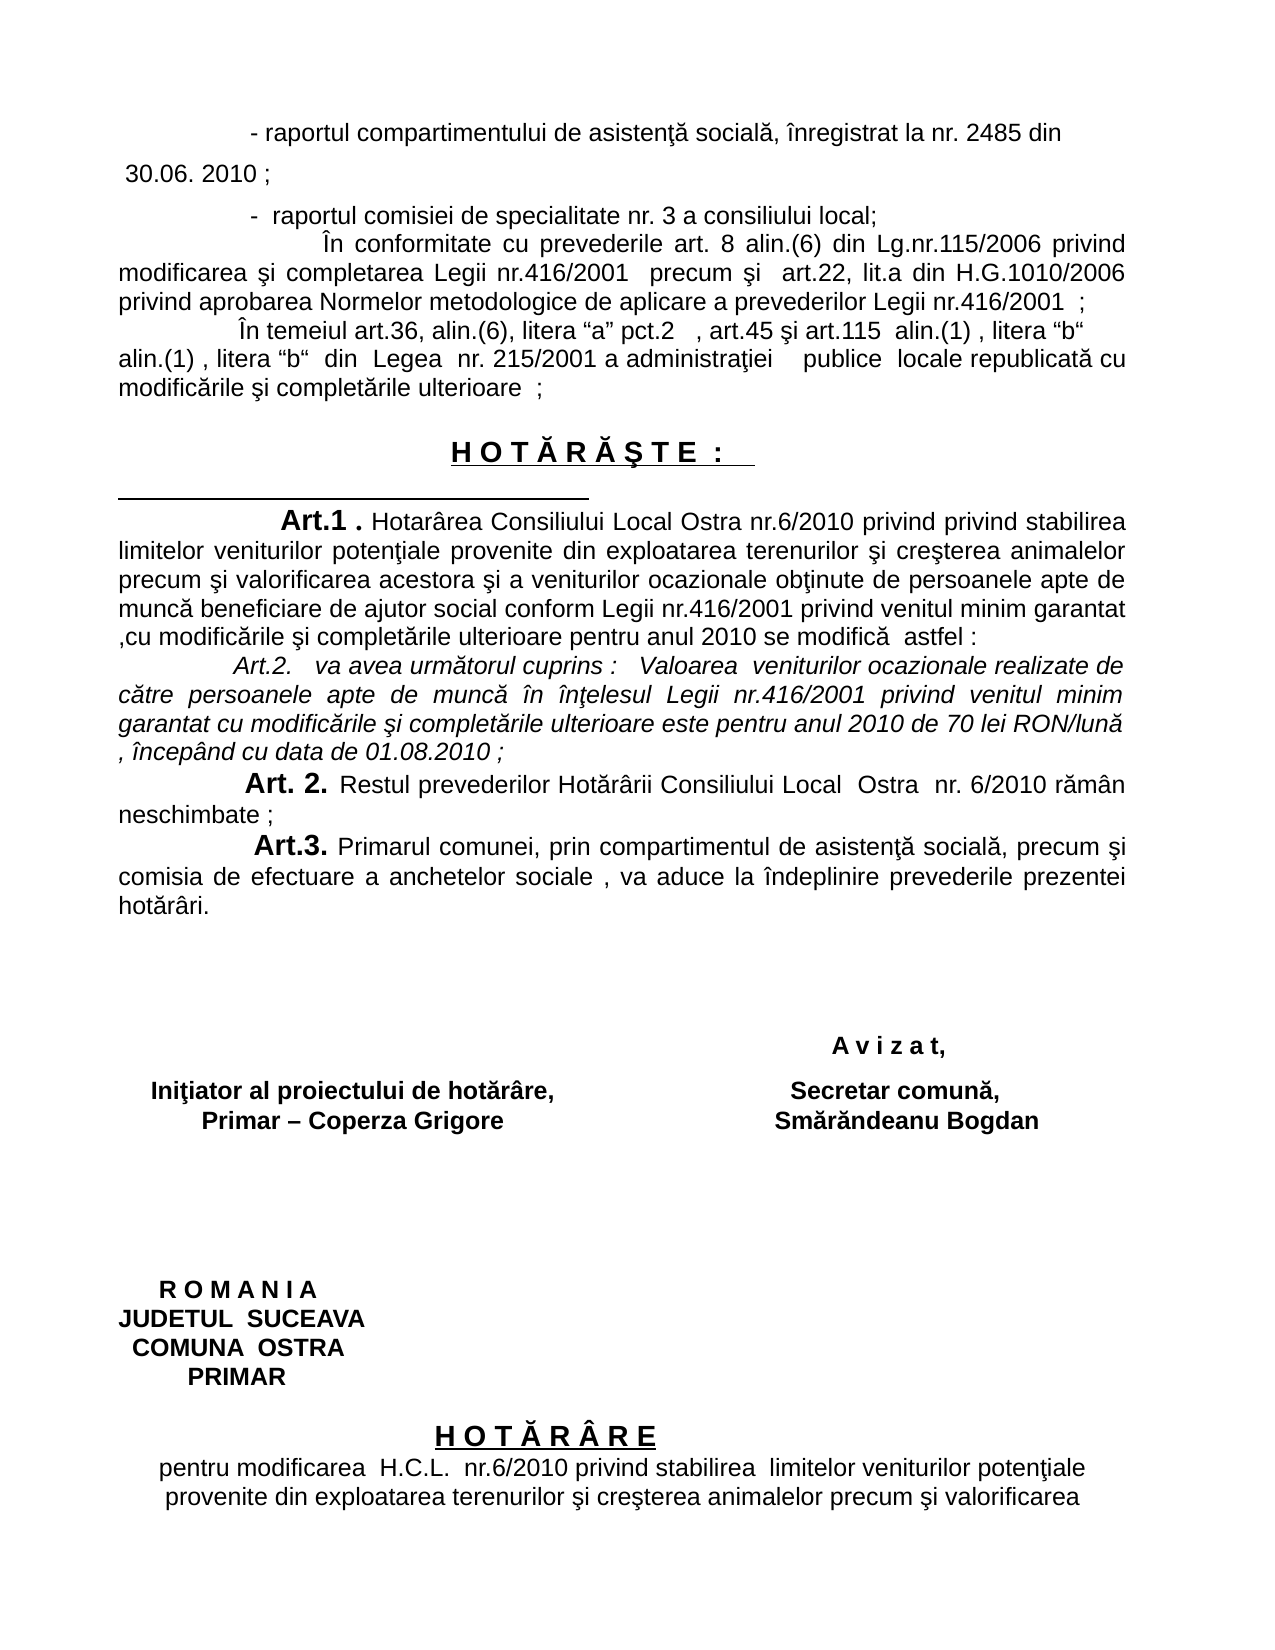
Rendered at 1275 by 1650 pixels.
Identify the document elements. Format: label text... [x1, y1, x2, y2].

text 30.06. 2010 ; [118, 159, 1127, 188]
text În temeiul art.36, alin.(6), litera “a” pct.2 , art.45 şi art.115 alin.(1) , litera “b“ [44, 316, 1127, 344]
text Art.1 . Hotarârea Consiliului Local Ostra nr.6/2010 privind privind stabilirea limitelor veniturilor potenţiale provenite din exploatarea terenurilor şi creşterea animalelor precum şi valorificarea acestora şi a veniturilor ocazionale obţinute de persoanele apte de muncă beneficiare de ajutor social conform Legii nr.416/2001 privind venitul minim garantat ,cu modificările şi completările ulterioare pentru anul 2010 se modifică astfel : [118, 502, 1127, 651]
text COMUNA OSTRA [118, 1333, 1127, 1362]
text Art. 2. Restul prevederilor Hotărârii Consiliului Local Ostra nr. 6/2010 rămân neschimbate ; [118, 766, 1127, 828]
text pentru modificarea H.C.L. nr.6/2010 privind stabilirea limitelor veniturilor potenţiale provenite din exploatarea terenurilor şi creşterea animalelor precum şi valorificarea [118, 1453, 1127, 1510]
text H O T Ă R Â R E [118, 1419, 1127, 1453]
text PRIMAR [118, 1362, 1127, 1390]
text Art.2. va avea următorul cuprins : Valoarea veniturilor ocazionale realizate de către persoanele apte de muncă în înţelesul Legii nr.416/2001 privind venitul minim garantat cu modificările şi completările ulterioare este pentru anul 2010 de 70 lei RON/lună , începând cu data de 01.08.2010 ; [118, 651, 1127, 766]
text JUDETUL SUCEAVA [118, 1304, 1127, 1333]
text A v i z a t, [118, 1031, 1127, 1059]
text Iniţiator al proiectului de hotărâre, Secretar comună, [118, 1072, 1127, 1106]
text În conformitate cu prevederile art. 8 alin.(6) din Lg.nr.115/2006 privind modificarea şi completarea Legii nr.416/2001 precum şi art.22, lit.a din H.G.1010/2006 privind aprobarea Normelor metodologice de aplicare a prevederilor Legii nr.416/2001 ; [118, 229, 1127, 316]
text Primar – Coperza Grigore Smărăndeanu Bogdan [118, 1106, 1127, 1134]
text - raportul compartimentului de asistenţă socială, înregistrat la nr. 2485 din [118, 118, 1127, 147]
text H O T Ă R Ă Ş T E : [118, 435, 1127, 469]
text Art.3. Primarul comunei, prin compartimentul de asistenţă socială, precum şi comisia de efectuare a anchetelor sociale , va aduce la îndeplinire prevederile prezentei hotărâri. [118, 828, 1127, 919]
text - raportul comisiei de specialitate nr. 3 a consiliului local; [118, 201, 1127, 229]
text alin.(1) , litera “b“ din Legea nr. 215/2001 a administraţiei publice locale republicată cu modificările şi completările ulterioare ; [118, 344, 1127, 402]
text R O M A N I A [118, 1271, 1127, 1304]
